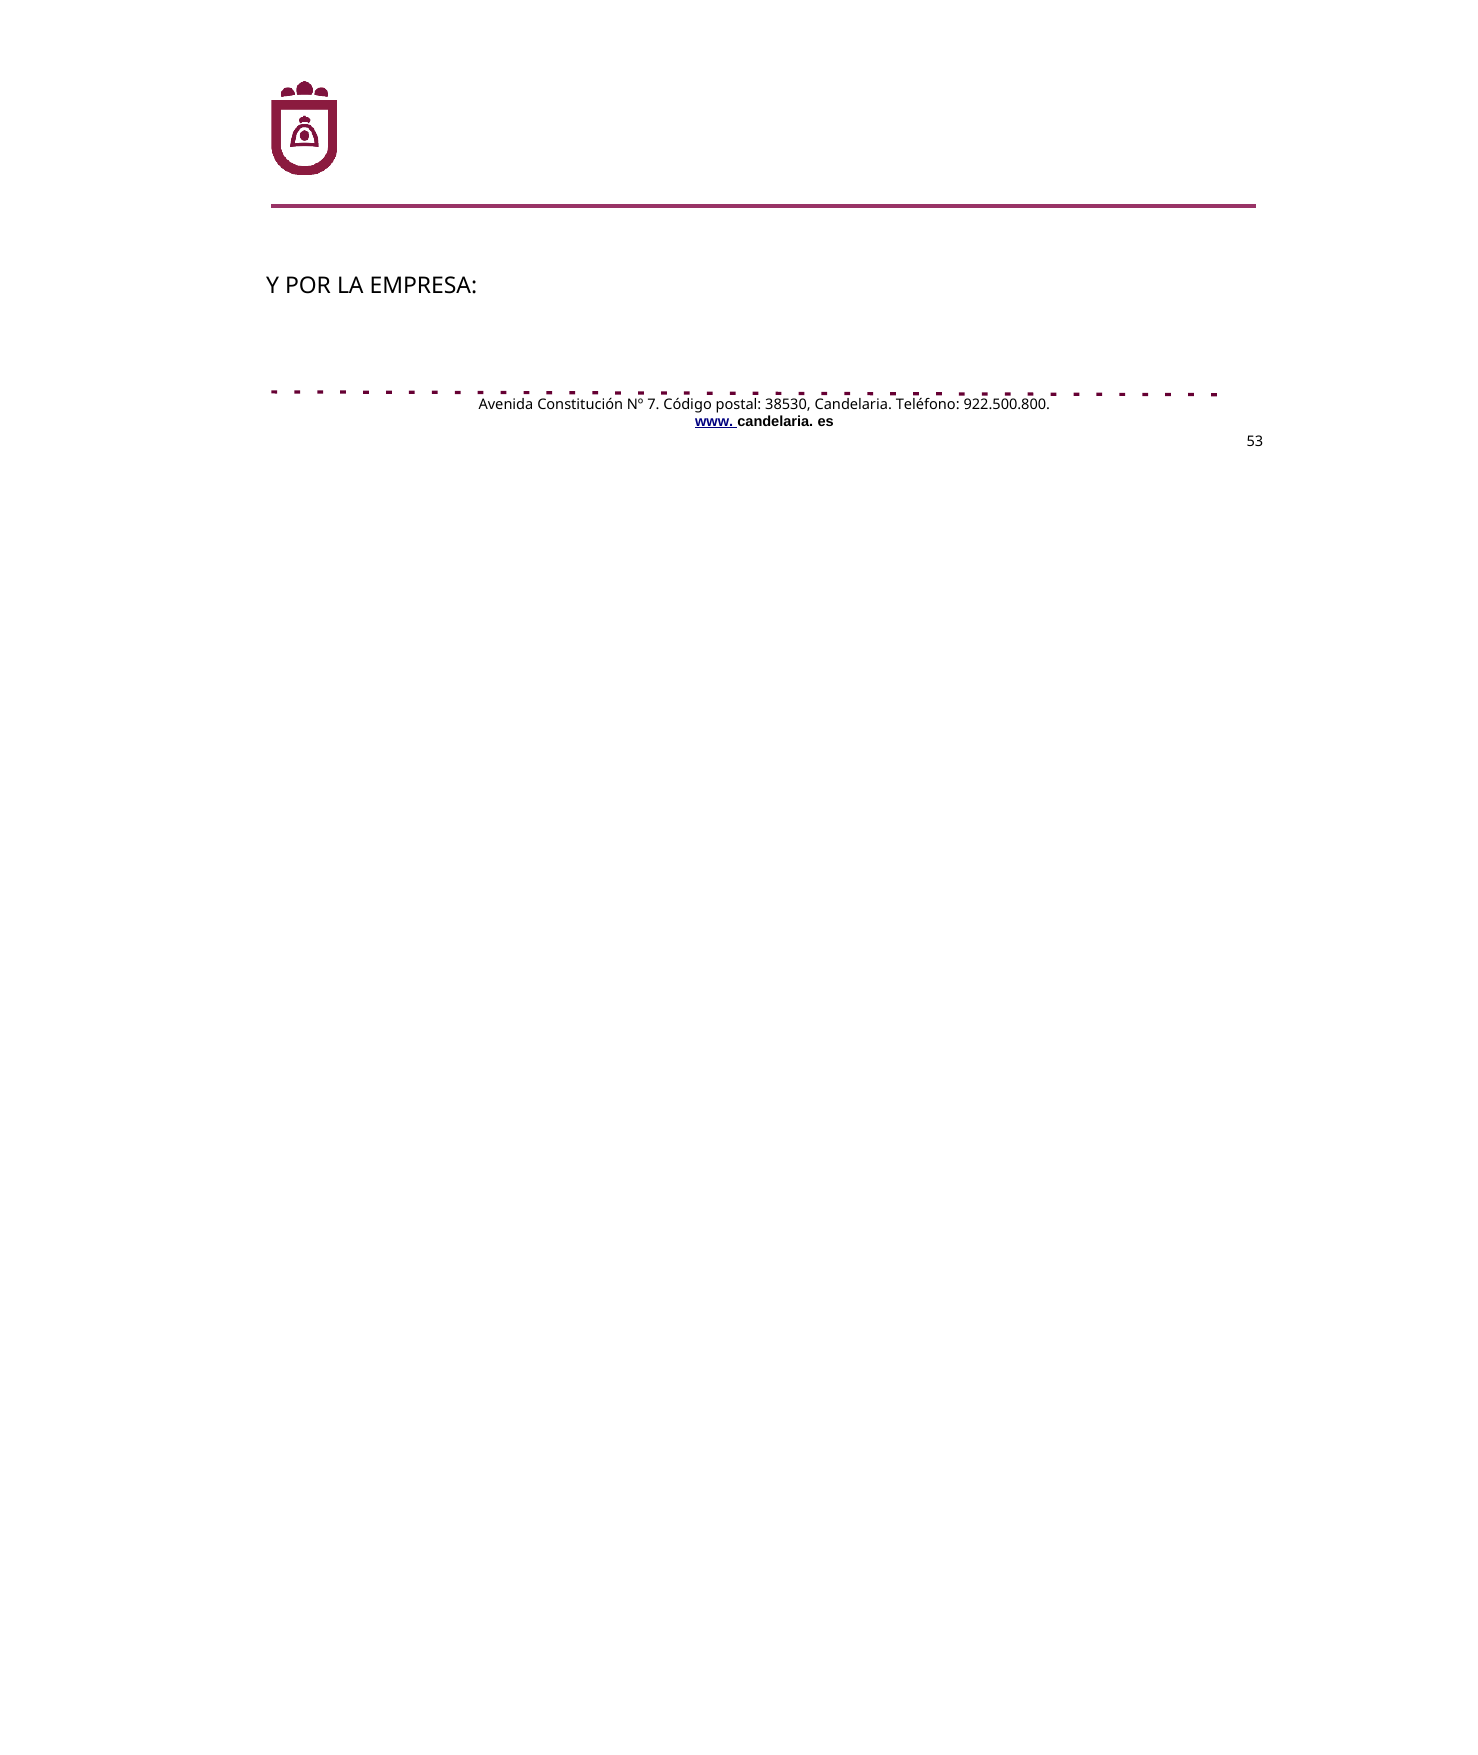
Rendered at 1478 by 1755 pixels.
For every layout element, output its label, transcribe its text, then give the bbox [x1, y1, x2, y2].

text Y POR LA EMPRESA: [266, 269, 1427, 300]
text 53 [210, 430, 1263, 450]
text Avenida Constitución Nº 7. Código postal: 38530, Candelaria. Teléfono: 922.500.800. [409, 393, 1120, 413]
text www. candelaria. es [409, 413, 1120, 430]
